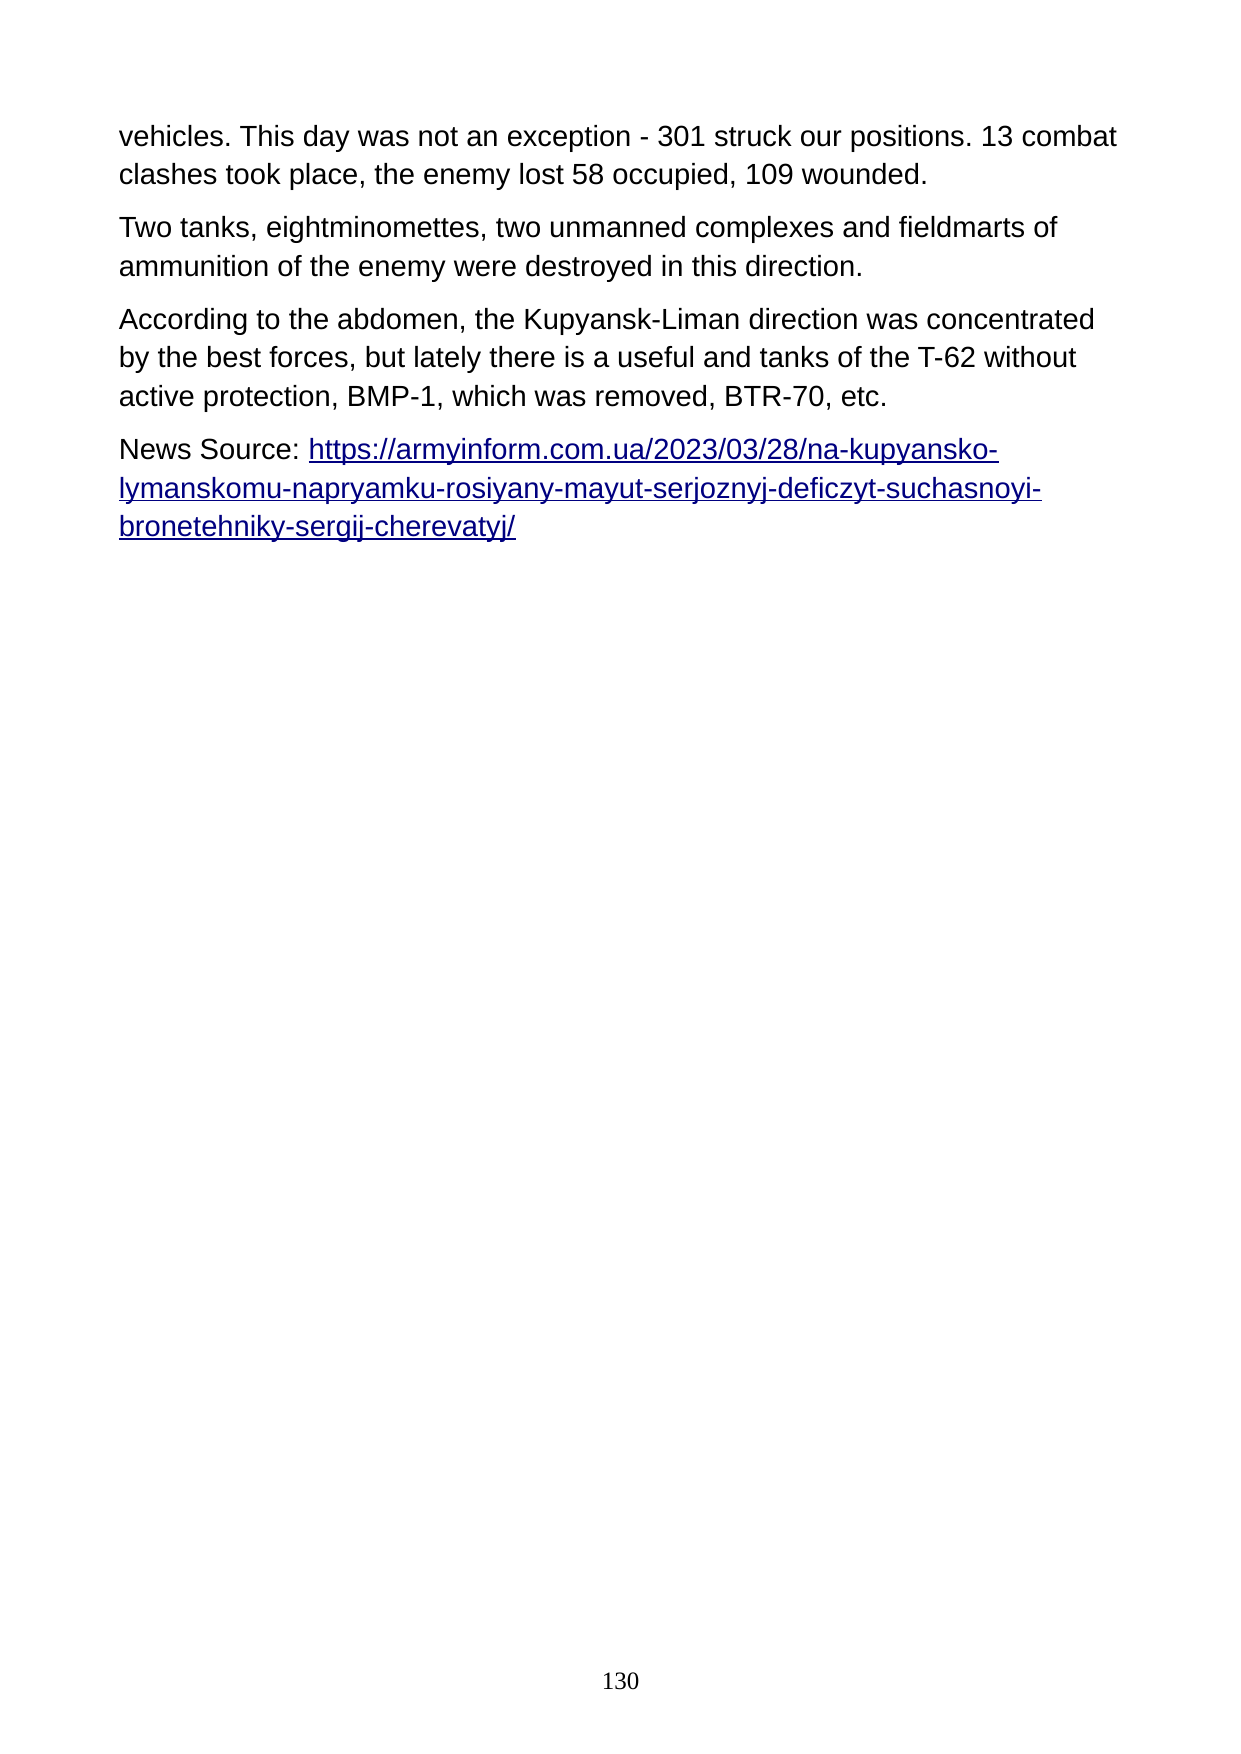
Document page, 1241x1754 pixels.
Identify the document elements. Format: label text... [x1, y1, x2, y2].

text Two tanks, eightminomettes, two unmanned complexes and fieldmarts of ammunition of the enemy were destroyed in this direction. [118, 210, 1122, 282]
text According to the abdomen, the Kupyansk-Liman direction was concentrated by the best forces, but lately there is a useful and tanks of the T-62 without active protection, BMP-1, which was removed, BTR-70, etc. [118, 302, 1122, 412]
text News Source: https://armyinform.com.ua/2023/03/28/na-kupyansko-lymanskomu-napryamku-rosiyany-mayut-serjoznyj-deficzyt-suchasnoyi-bronetehniky-sergij-cherevatyj/ [118, 432, 1122, 543]
text vehicles. This day was not an exception - 301 struck our positions. 13 combat clashes took place, the enemy lost 58 occupied, 109 wounded. [118, 118, 1122, 191]
